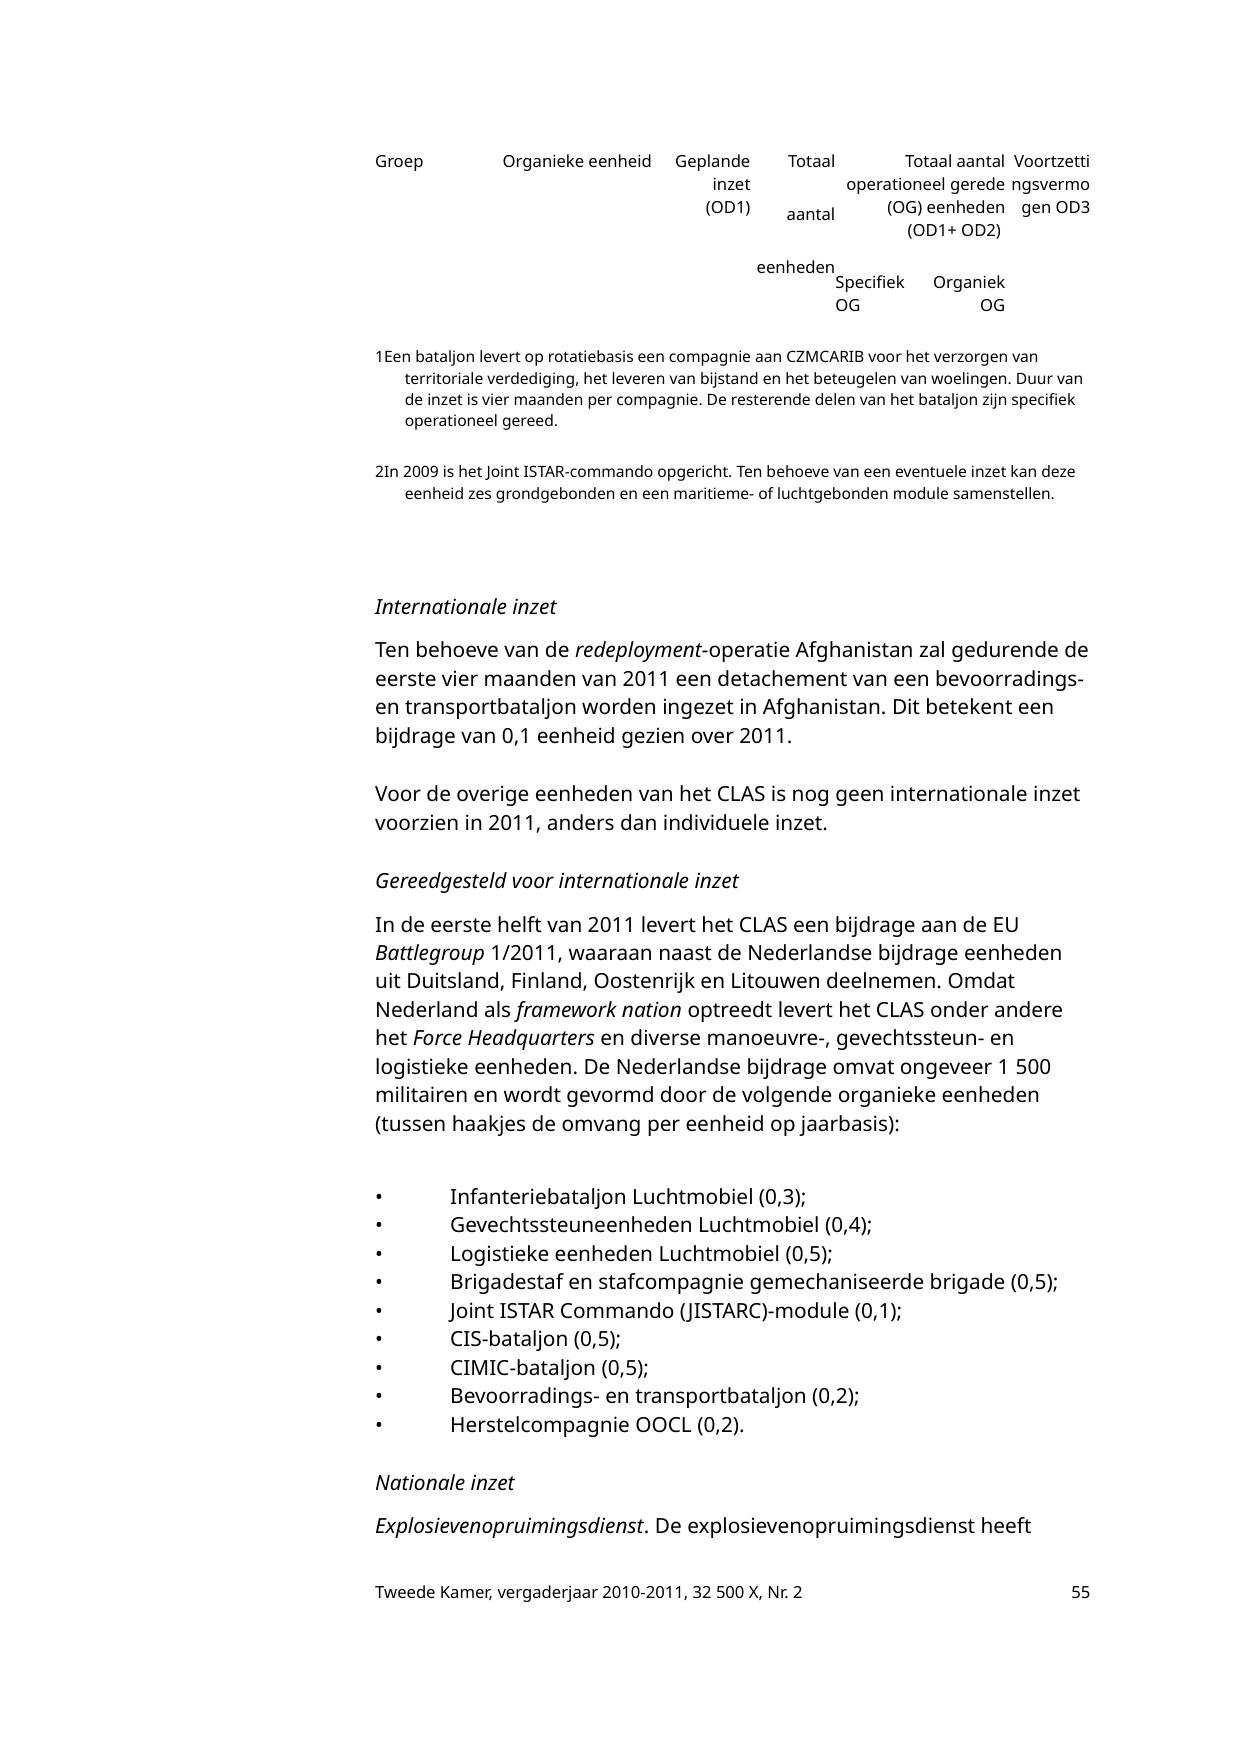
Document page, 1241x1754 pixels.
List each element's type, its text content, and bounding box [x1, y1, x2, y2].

text Explosievenopruimingsdienst. De explosievenopruimingsdienst heeft [375, 1512, 1090, 1540]
text Gereedgesteld voor internationale inzet [375, 866, 1090, 895]
text Nationale inzet [375, 1468, 1090, 1497]
list CIS-bataljon (0,5); [375, 1324, 1090, 1353]
list Brigadestaf en stafcompagnie gemechaniseerde brigade (0,5); [375, 1267, 1090, 1296]
table_cell 1Een bataljon levert op rotatiebasis een compagnie aan CZMCARIB voor het verzorgen van territoriale verdediging, het leveren van bijstand en het beteugelen van woelingen. Duur van de inzet is vier maanden per compagnie. De resterende delen van het bataljon zijn specifiek operationeel gereed. 2In 2009 is het Joint ISTAR-commando opgericht. Ten behoeve van een eventuele inzet kan deze eenheid zes grondgebonden en een maritieme- of luchtgebonden module samenstellen. [375, 346, 1090, 534]
table_cell Specifiek OG [835, 271, 920, 346]
text In de eerste helft van 2011 levert het CLAS een bijdrage aan de EU Battlegroup 1/2011, waaraan naast de Nederlandse bijdrage eenheden uit Duitsland, Finland, Oostenrijk en Litouwen deelnemen. Omdat Nederland als framework nation optreedt levert het CLAS onder andere het Force Headquarters en diverse manoeuvre-, gevechtssteun- en logistieke eenheden. De Nederlandse bijdrage omvat ongeveer 1 500 militairen en wordt gevormd door de volgende organieke eenheden (tussen haakjes de omvang per eenheid op jaarbasis): [375, 910, 1090, 1137]
text Ten behoeve van de redeployment-operatie Afghanistan zal gedurende de eerste vier maanden van 2011 een detachement van een bevoorradings- en transportbataljon worden ingezet in Afghanistan. Dit betekent een bijdrage van 0,1 eenheid gezien over 2011. [375, 636, 1090, 749]
text Internationale inzet [375, 592, 1090, 621]
list Infanteriebataljon Luchtmobiel (0,3); [375, 1182, 1090, 1211]
list Joint ISTAR Commando (JISTARC)-module (0,1); [375, 1296, 1090, 1324]
table_header Totaal aantal eenheden [750, 150, 835, 346]
table_header Totaal aantal operationeel gerede (OG) eenheden (OD1+ OD2) [835, 150, 1005, 271]
list Bevoorradings- en transportbataljon (0,2); [375, 1381, 1090, 1410]
text Voor de overige eenheden van het CLAS is nog geen internationale inzet voorzien in 2011, anders dan individuele inzet. [375, 779, 1090, 836]
table_header Geplande inzet (OD1) [665, 150, 750, 346]
table_cell Organiek OG [920, 271, 1005, 346]
table_header Voortzettingsvermogen OD3 [1005, 150, 1090, 346]
table_header Organieke eenheid [503, 150, 665, 346]
list Gevechtssteuneenheden Luchtmobiel (0,4); [375, 1211, 1090, 1239]
table_header Groep [375, 150, 502, 346]
list CIMIC-bataljon (0,5); [375, 1353, 1090, 1381]
list Logistieke eenheden Luchtmobiel (0,5); [375, 1239, 1090, 1267]
list Herstelcompagnie OOCL (0,2). [375, 1410, 1090, 1438]
